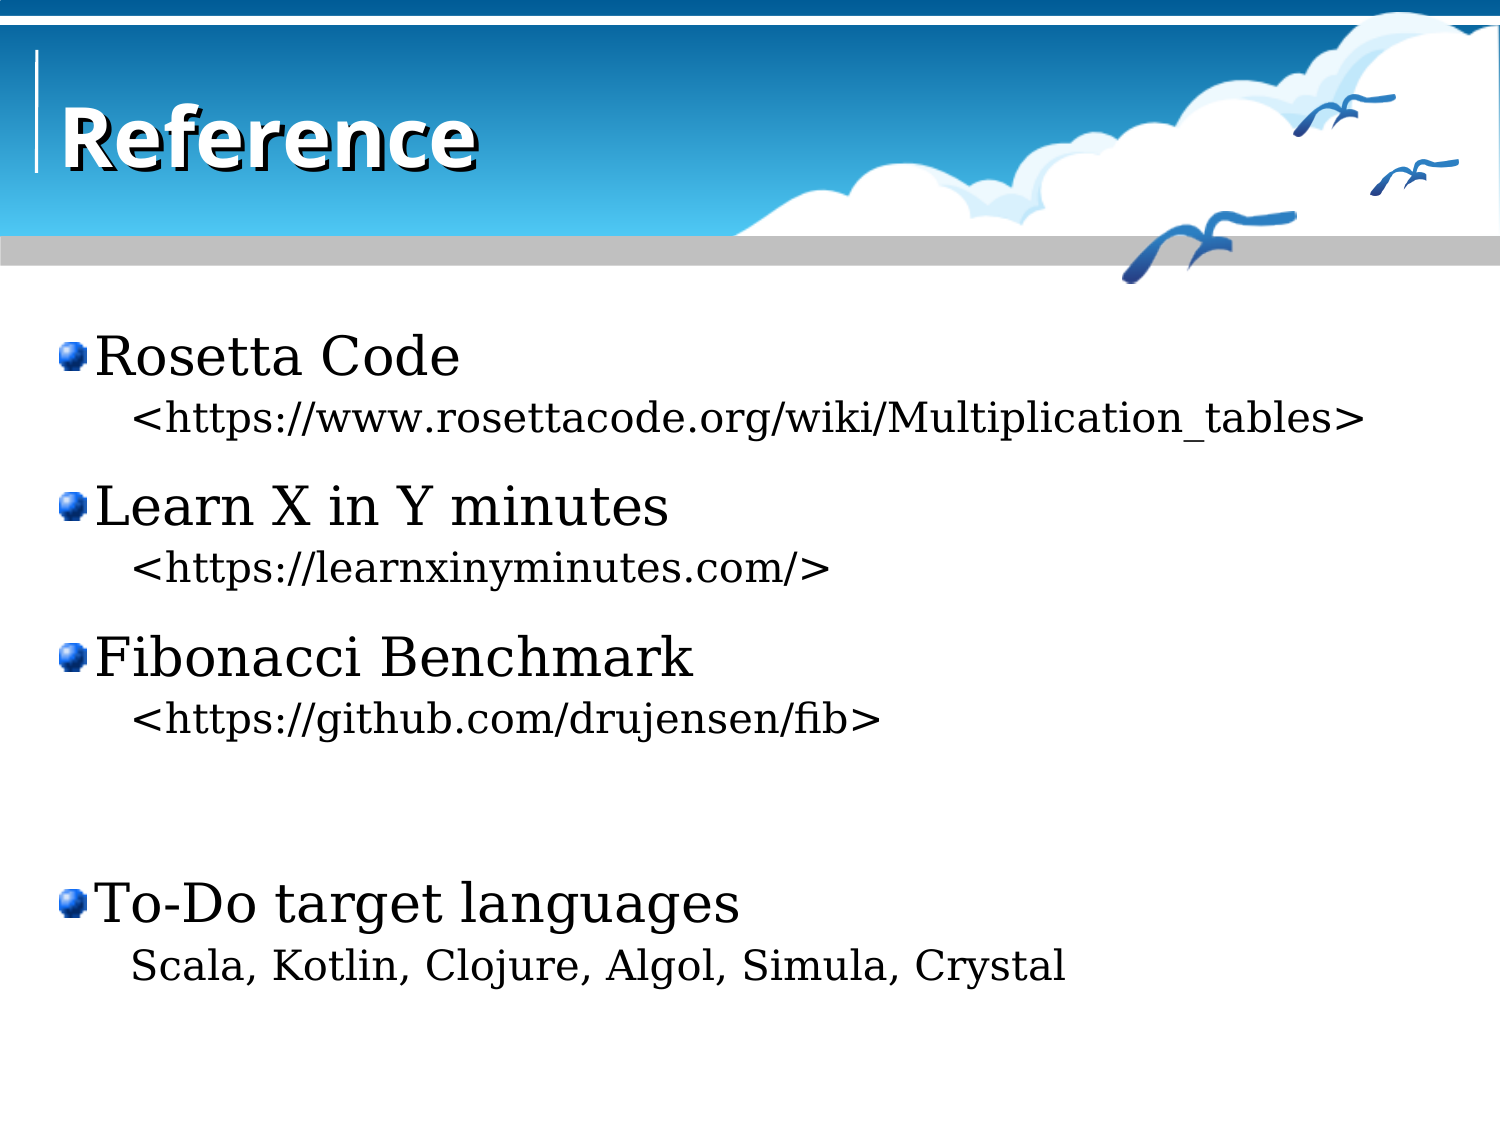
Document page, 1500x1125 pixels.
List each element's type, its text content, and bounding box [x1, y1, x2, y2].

list Rosetta Code <https://www.rosettacode.org/wiki/Multiplication_tables> Learn X in Y minutes <https://learnxinyminutes.com/> Fibonacci Benchmark <https://github.com/drujensen/fib> To-Do target languages Scala, Kotlin, Clojure, Algol, Simula, Crystal [59, 324, 1477, 1105]
picture [730, 12, 1500, 284]
title Reference [59, 86, 1465, 186]
